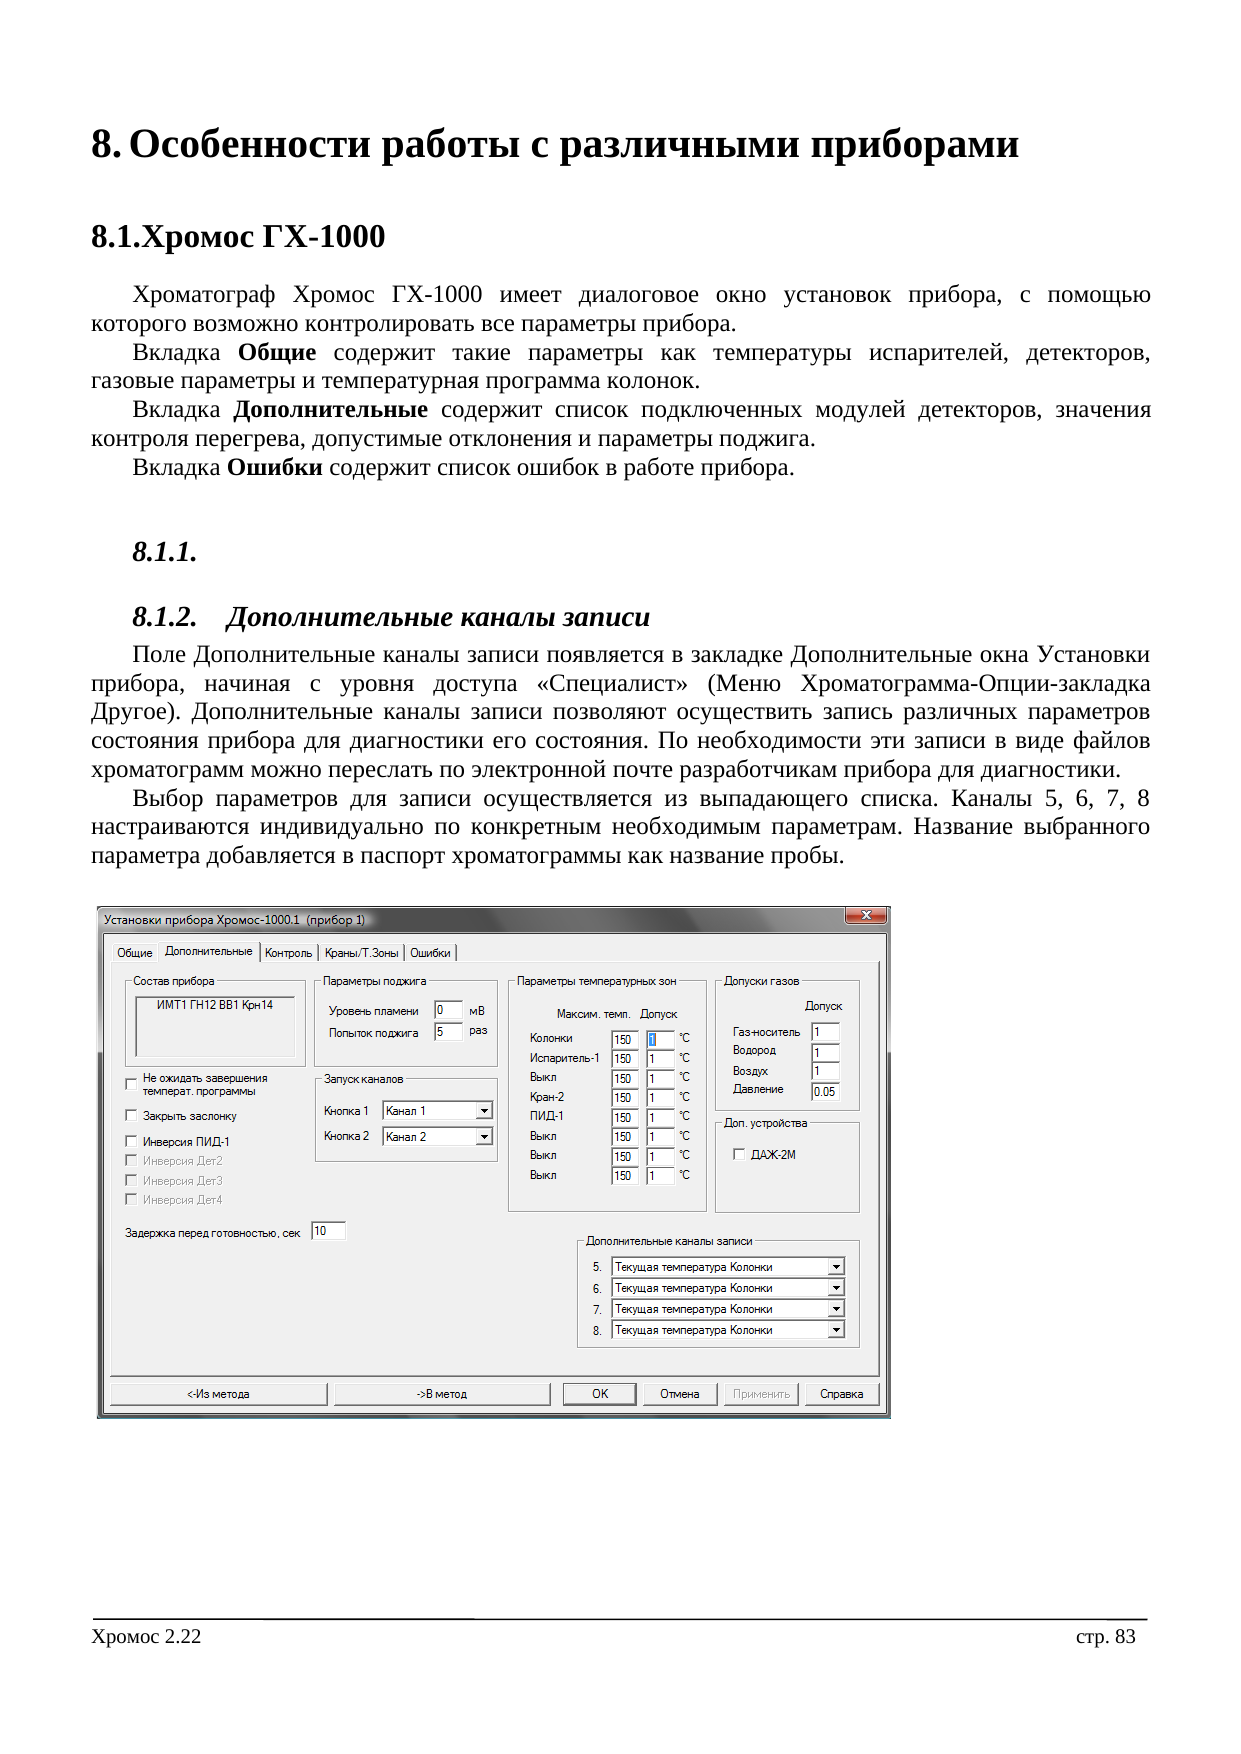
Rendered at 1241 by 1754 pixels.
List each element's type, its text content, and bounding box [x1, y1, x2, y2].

subtitle Особенности работы с различными приборами [91, 118, 1152, 166]
text Вкладка Общие содержит такие параметры как температуры испарителей, детекторов, газовые параметры и температурная программа колонок. [91, 337, 1152, 394]
subtitle Дополнительные каналы записи [132, 599, 1152, 633]
subtitle Хромос ГХ-1000 [91, 216, 1152, 254]
picture [96, 906, 891, 1419]
text Хроматограф Хромос ГХ-1000 имеет диалоговое окно установок прибора, с помощью которого возможно контролировать все параметры прибора. [91, 279, 1152, 337]
text Поле Дополнительные каналы записи появляется в закладке Дополнительные окна Установки прибора, начиная с уровня доступа «Специалист» (Меню Хроматограмма-Опции-закладка Другое). Дополнительные каналы записи позволяют осуществить запись различных параметров состояния прибора для диагностики его состояния. По необходимости эти записи в виде файлов хроматограмм можно переслать по электронной почте разработчикам прибора для диагностики. [91, 639, 1152, 783]
text Вкладка Ошибки содержит список ошибок в работе прибора. [91, 452, 1152, 481]
text Выбор параметров для записи осуществляется из выпадающего списка. Каналы 5, 6, 7, 8 настраиваются индивидуально по конкретным необходимым параметрам. Название выбранного параметра добавляется в паспорт хроматограммы как название пробы. [91, 783, 1152, 869]
text Вкладка Дополнительные содержит список подключенных модулей детекторов, значения контроля перегрева, допустимые отклонения и параметры поджига. [91, 394, 1152, 452]
